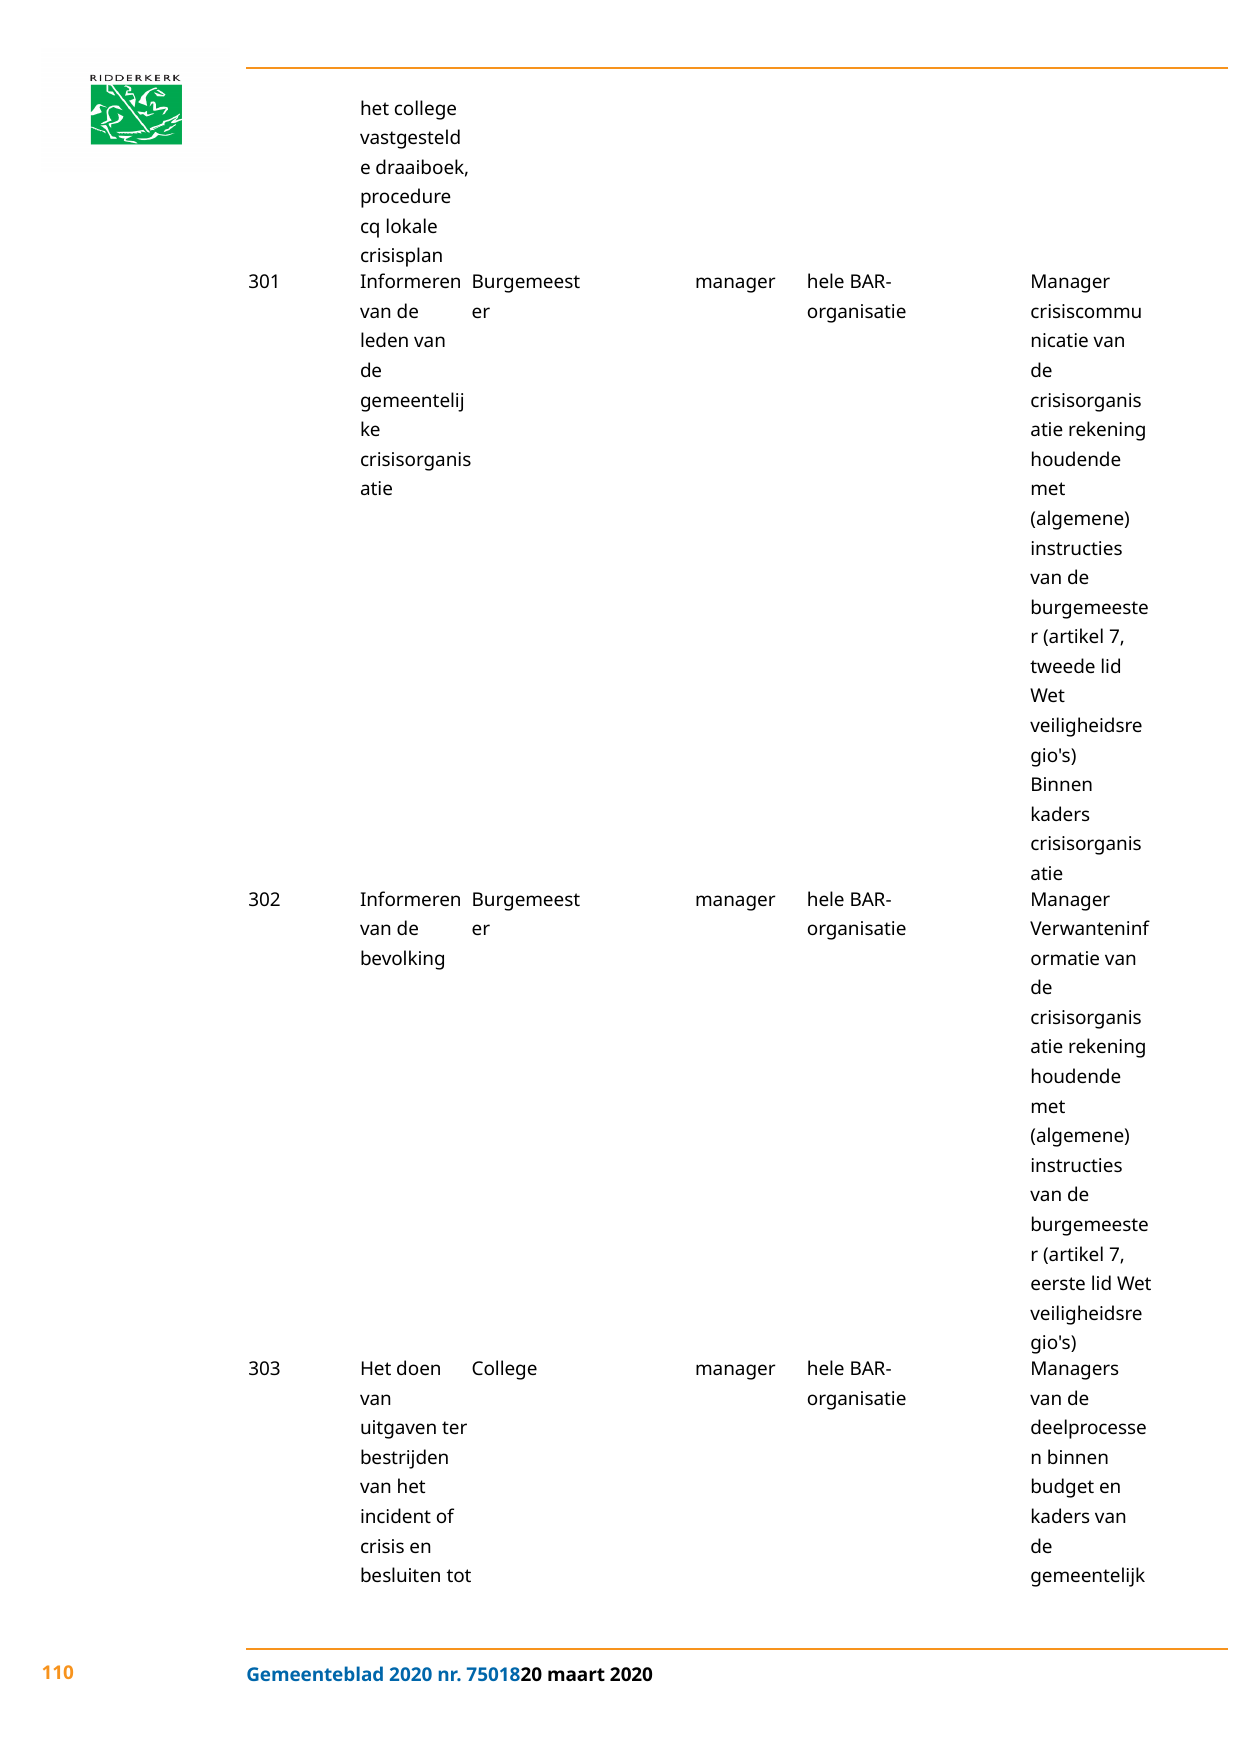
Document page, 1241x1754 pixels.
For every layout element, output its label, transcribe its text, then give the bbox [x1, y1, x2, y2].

table_cell [807, 95, 918, 268]
table_cell 303 [248, 1355, 360, 1588]
table_cell 302 [248, 886, 360, 1355]
table_cell hele BAR-organisatie [807, 269, 918, 886]
table_cell 301 [248, 269, 360, 886]
table_cell [695, 95, 807, 268]
table_cell hele BAR-organisatie [807, 886, 918, 1355]
table_cell [583, 95, 695, 268]
table_cell Het doen van uitgaven ter bestrijden van het incident of crisis en besluiten tot [360, 1355, 471, 1588]
table_cell Manager crisiscommunicatie van de crisisorganisatie rekening houdende met (algemene) instructies van de burgemeester (artikel 7, tweede lid Wet veiligheidsregio's) Binnen kaders crisisorganisatie [1030, 269, 1152, 886]
table_cell Informeren van de bevolking [360, 886, 471, 1355]
table_cell Managers van de deelprocessen binnen budget en kaders van de gemeentelijk [1030, 1355, 1152, 1588]
table_cell [583, 1355, 695, 1588]
table_cell het college vastgestelde draaiboek, procedure cq lokale crisisplan [360, 95, 471, 268]
table_cell [248, 95, 360, 268]
picture [41, 47, 231, 172]
table_cell [918, 1355, 1030, 1588]
table_cell [1030, 95, 1152, 268]
table_cell College [471, 1355, 583, 1588]
table_cell [471, 95, 583, 268]
table_cell [918, 269, 1030, 886]
table_cell Burgemeester [471, 886, 583, 1355]
table_cell [583, 269, 695, 886]
table_cell Burgemeester [471, 269, 583, 886]
table_cell hele BAR-organisatie [807, 1355, 918, 1588]
table_cell Manager Verwanteninformatie van de crisisorganisatie rekening houdende met (algemene) instructies van de burgemeester (artikel 7, eerste lid Wet veiligheidsregio's) [1030, 886, 1152, 1355]
table_cell manager [695, 1355, 807, 1588]
table_cell Informeren van de leden van de gemeentelijke crisisorganisatie [360, 269, 471, 886]
table_cell [918, 95, 1030, 268]
table_cell [583, 886, 695, 1355]
table_cell [918, 886, 1030, 1355]
table_cell manager [695, 886, 807, 1355]
table_cell manager [695, 269, 807, 886]
